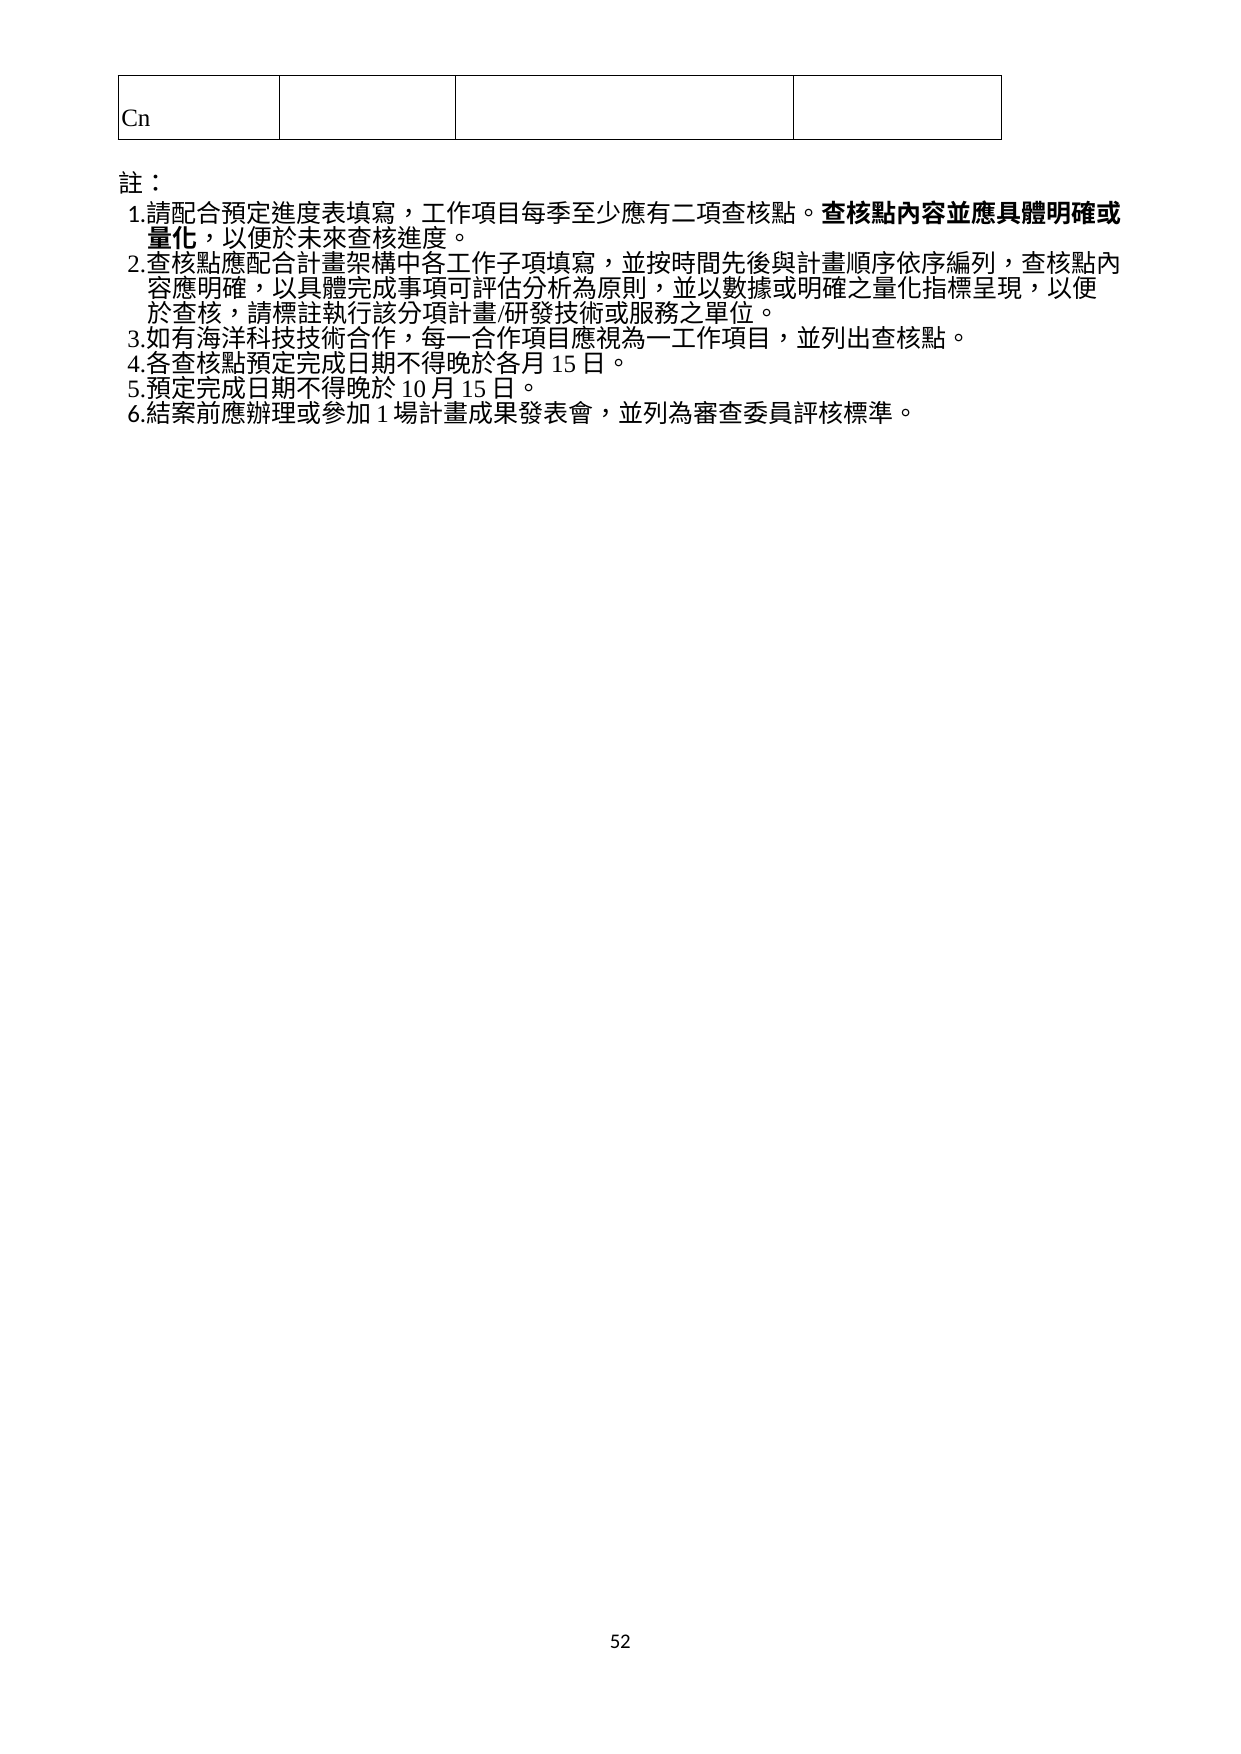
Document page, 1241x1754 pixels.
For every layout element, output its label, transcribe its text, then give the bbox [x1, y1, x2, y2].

list 查核點應配合計畫架構中各工作子項填寫，並按時間先後與計畫順序依序編列，查核點內容應明確，以具體完成事項可評估分析為原則，並以數據或明確之量化指標呈現，以便於查核，請標註執行該分項計畫/研發技術或服務之單位。 [127, 252, 1122, 327]
text 註： [118, 139, 1122, 202]
table_cell [280, 76, 455, 138]
table_cell [456, 76, 793, 138]
list 結案前應辦理或參加1場計畫成果發表會，並列為審查委員評核標準。 [127, 402, 1122, 427]
table_cell [794, 76, 1001, 138]
list 如有海洋科技技術合作，每一合作項目應視為一工作項目，並列出查核點。 [127, 327, 1122, 352]
list 各查核點預定完成日期不得晚於各月15日。 [127, 352, 1122, 377]
list 請配合預定進度表填寫，工作項目每季至少應有二項查核點。查核點內容並應具體明確或量化，以便於未來查核進度。 [127, 202, 1122, 252]
list 預定完成日期不得晚於10月15日。 [127, 377, 1122, 402]
table_cell Cn [119, 76, 279, 138]
